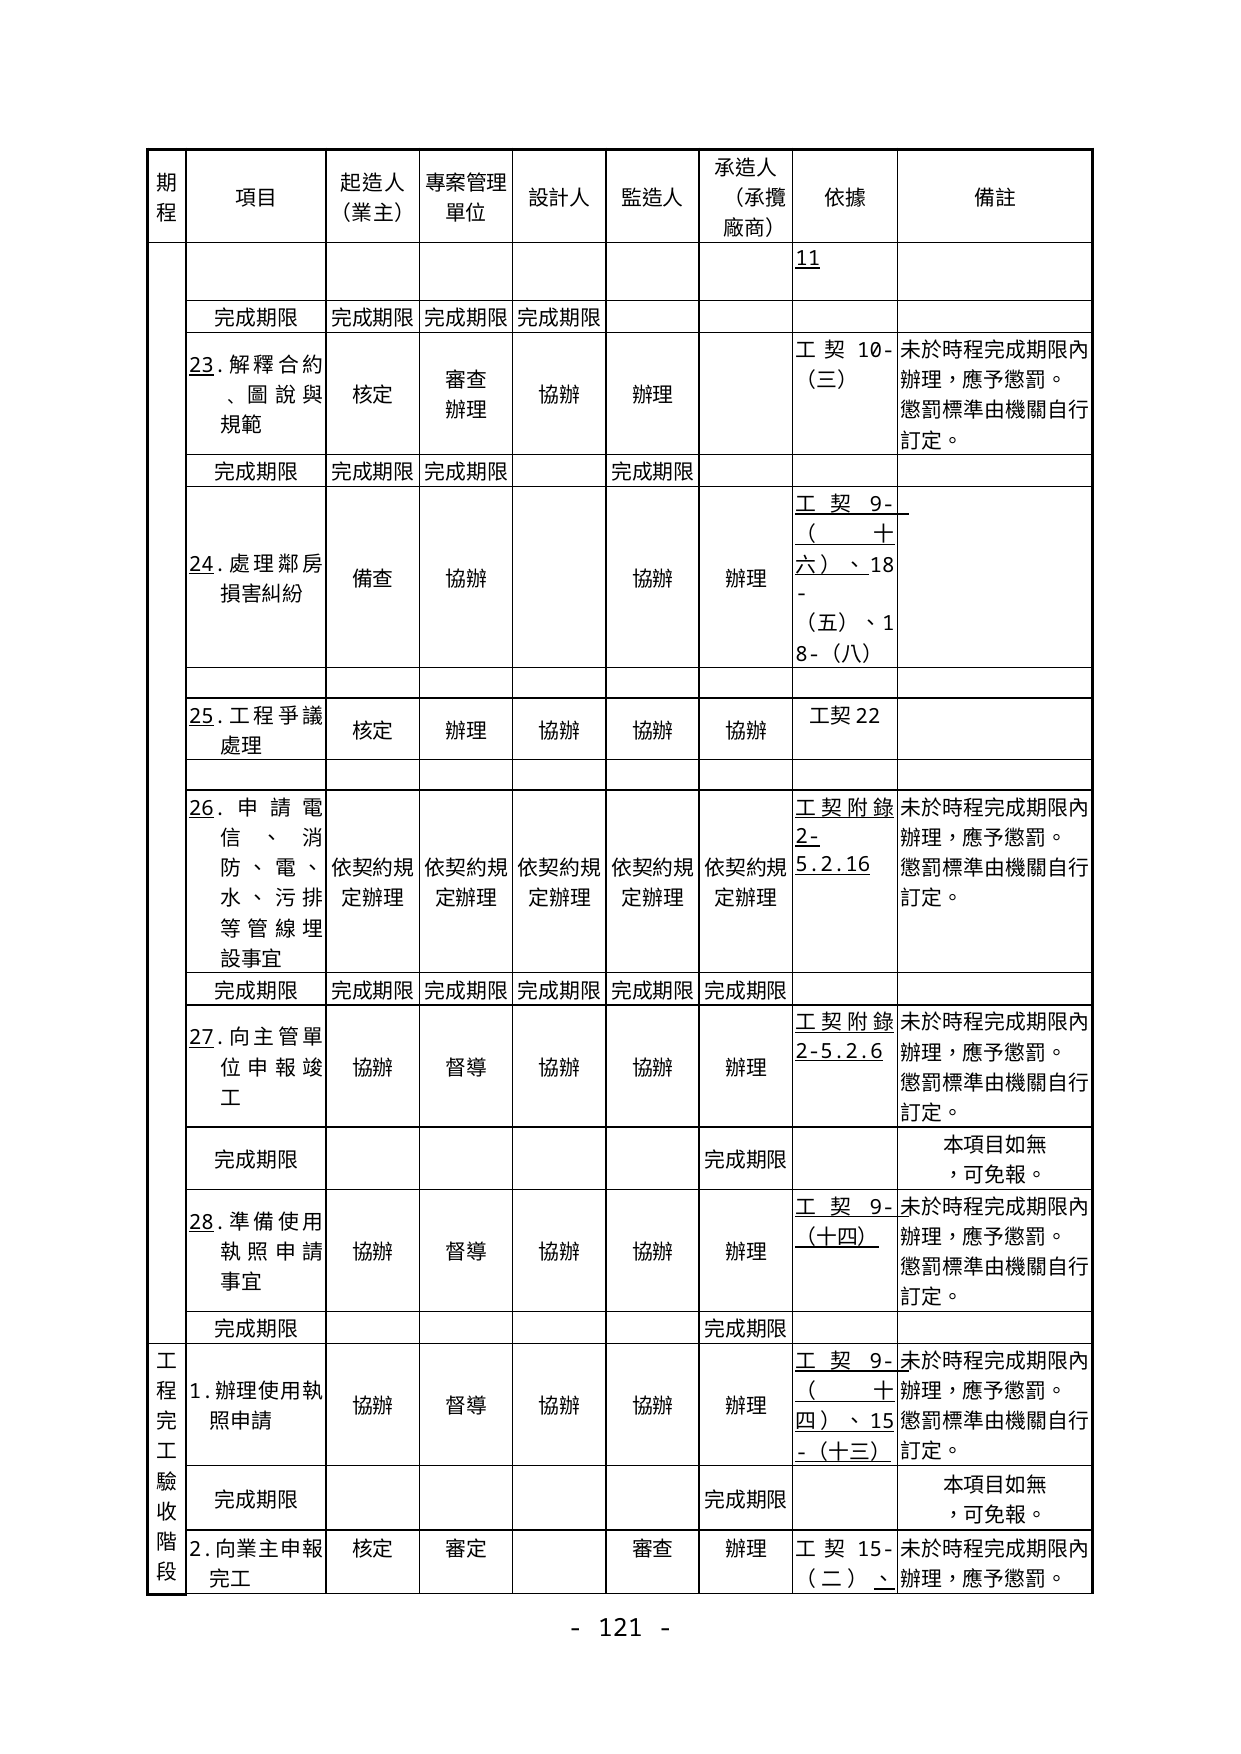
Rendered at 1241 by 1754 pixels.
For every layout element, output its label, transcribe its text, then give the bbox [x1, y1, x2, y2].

table_cell 完成期限 [700, 1312, 792, 1343]
table_cell 完成期限 [327, 301, 419, 332]
table_cell 協辦 [420, 487, 512, 667]
table_cell [700, 301, 792, 332]
table_cell 未於時程完成期限內辦理，應予懲罰。 懲罰標準由機關自行訂定。 [898, 1006, 1091, 1126]
table_cell [607, 1128, 698, 1188]
table_cell 完成期限 [420, 973, 512, 1004]
table_cell 完成期限 [513, 301, 605, 332]
table_cell [327, 1312, 419, 1343]
table_cell [793, 760, 897, 789]
table_cell [187, 760, 325, 789]
table_cell 完成期限 [513, 973, 605, 1004]
table_cell 未於時程完成期限內辦理，應予懲罰。 懲罰標準由機關自行訂定。 [898, 1190, 1091, 1311]
table_cell [327, 1128, 419, 1188]
table_cell 協辦 [607, 699, 698, 759]
table_cell 協辦 [607, 1006, 698, 1126]
table_cell 核定 [327, 1531, 419, 1592]
table_cell [513, 487, 605, 667]
table_cell [513, 1312, 605, 1343]
table_cell 依契約規定辦理 [607, 791, 698, 972]
table_cell 督導 [420, 1344, 512, 1465]
table_cell 協辦 [327, 1006, 419, 1126]
table_cell 完成期限 [700, 973, 792, 1004]
table_cell 協辦 [513, 333, 605, 454]
table_header 期程 [149, 151, 185, 241]
table_cell [898, 973, 1091, 1004]
table_cell [187, 668, 325, 697]
table_cell 未於時程完成期限內辦理，應予懲罰。 懲罰標準由機關自行訂定。 [898, 1344, 1091, 1465]
table_cell 25.工程爭議處理 [187, 699, 325, 759]
table_cell 23.解釋合約﹑圖說與規範 [187, 333, 325, 454]
table_cell [700, 668, 792, 697]
table_cell 協辦 [327, 1344, 419, 1465]
table_cell [793, 668, 897, 697]
table_cell 工契10-（三） [793, 333, 897, 454]
table_cell [327, 243, 419, 300]
table_cell 11 [793, 243, 897, 300]
table_cell 依契約規定辦理 [420, 791, 512, 972]
table_header 設計人 [513, 151, 605, 241]
table_cell [607, 243, 698, 300]
table_cell [898, 668, 1091, 697]
table_cell 督導 [420, 1190, 512, 1311]
table_cell 完成期限 [607, 455, 698, 486]
table_cell [513, 1531, 605, 1592]
table_cell 協辦 [513, 1190, 605, 1311]
table_cell 28.準備使用執照申請事宜 [187, 1190, 325, 1311]
table_cell 依契約規定辦理 [327, 791, 419, 972]
table_cell 核定 [327, 333, 419, 454]
table_cell 審查 辦理 [420, 333, 512, 454]
table_cell [607, 760, 698, 789]
table_cell 完成期限 [420, 301, 512, 332]
table_cell [898, 455, 1091, 486]
table_cell 本項目如無 ，可免報。 [898, 1466, 1091, 1529]
table_cell [793, 455, 897, 486]
table_cell 辦理 [420, 699, 512, 759]
table_cell [420, 760, 512, 789]
table_cell 工契22 [793, 699, 897, 759]
table_cell [513, 243, 605, 300]
table_cell 24.處理鄰房損害糾紛 [187, 487, 325, 667]
table_cell 完成期限 [187, 1128, 325, 1188]
table_cell 工契9-（十四）、15-（十三） [793, 1344, 897, 1465]
table_cell 備查 [327, 487, 419, 667]
table_header 監造人 [607, 151, 698, 241]
table_cell [513, 668, 605, 697]
table_cell [607, 1312, 698, 1343]
table_cell [327, 1466, 419, 1529]
table_cell 辦理 [607, 333, 698, 454]
table_header 承造人（承攬廠商） [700, 151, 792, 241]
table_cell [898, 301, 1091, 332]
table_header 起造人（業主） [327, 151, 419, 241]
table_cell [327, 760, 419, 789]
table_cell 工契9-（十四） [793, 1190, 897, 1311]
table_cell [607, 301, 698, 332]
table_cell 協辦 [513, 1006, 605, 1126]
table_cell [700, 455, 792, 486]
table_cell 工契附錄2-5.2.16 [793, 791, 897, 972]
table_cell [898, 487, 1091, 667]
table_cell 本項目如無 ，可免報。 [898, 1128, 1091, 1188]
table_cell 27.向主管單位申報竣工 [187, 1006, 325, 1126]
table_cell [700, 243, 792, 300]
table_cell 協辦 [513, 699, 605, 759]
table_cell [420, 243, 512, 300]
table_cell [793, 1466, 897, 1529]
table_cell 完成期限 [187, 1312, 325, 1343]
table_cell 完成期限 [420, 455, 512, 486]
table_cell 依契約規定辦理 [513, 791, 605, 972]
table_cell 辦理 [700, 1531, 792, 1592]
table_cell [898, 699, 1091, 759]
table_cell 完成期限 [327, 973, 419, 1004]
table_header 依據 [793, 151, 897, 241]
table_cell [420, 1466, 512, 1529]
table_cell [420, 1312, 512, 1343]
table_cell 督導 [420, 1006, 512, 1126]
table_cell [327, 668, 419, 697]
table_cell 完成期限 [187, 455, 325, 486]
table_cell [187, 243, 325, 300]
table_cell [793, 973, 897, 1004]
table_cell 工契9-（十六）、18-（五）、18-（八） [793, 487, 897, 667]
table_cell 協辦 [327, 1190, 419, 1311]
table_cell 協辦 [607, 487, 698, 667]
table_cell 完成期限 [187, 973, 325, 1004]
table_cell 工契附錄2-5.2.6 [793, 1006, 897, 1126]
table_cell [898, 1312, 1091, 1343]
table_cell [149, 243, 185, 1343]
table_cell [793, 1128, 897, 1188]
table_header 備註 [898, 151, 1091, 241]
table_cell 辦理 [700, 1190, 792, 1311]
table_cell [607, 668, 698, 697]
table_cell 協辦 [607, 1190, 698, 1311]
table_cell 審定 [420, 1531, 512, 1592]
table_cell 2.向業主申報完工 [187, 1531, 325, 1592]
table_cell 26.申請電信、消防、電、水、污排等管線埋設事宜 [187, 791, 325, 972]
table_cell 完成期限 [700, 1466, 792, 1529]
table_cell [607, 1466, 698, 1529]
table_cell 辦理 [700, 1344, 792, 1465]
table_cell [898, 760, 1091, 789]
table_cell 核定 [327, 699, 419, 759]
table_cell 協辦 [700, 699, 792, 759]
table_cell 1.辦理使用執照申請 [187, 1344, 325, 1465]
table_cell [420, 1128, 512, 1188]
table_cell 辦理 [700, 487, 792, 667]
table_cell 辦理 [700, 1006, 792, 1126]
table_cell [513, 760, 605, 789]
table_cell [793, 301, 897, 332]
table_cell [700, 760, 792, 789]
table_cell [513, 455, 605, 486]
table_cell 未於時程完成期限內辦理，應予懲罰。 [898, 1531, 1091, 1592]
table_cell [513, 1128, 605, 1188]
table_cell [420, 668, 512, 697]
table_cell 完成期限 [607, 973, 698, 1004]
table_cell 完成期限 [187, 1466, 325, 1529]
table_cell [793, 1312, 897, 1343]
table_cell 未於時程完成期限內辦理，應予懲罰。 懲罰標準由機關自行訂定。 [898, 791, 1091, 972]
table_cell 依契約規定辦理 [700, 791, 792, 972]
table_cell [700, 333, 792, 454]
table_cell 審查 [607, 1531, 698, 1592]
table_cell 完成期限 [187, 301, 325, 332]
table_cell 完成期限 [327, 455, 419, 486]
table_cell 未於時程完成期限內辦理，應予懲罰。 懲罰標準由機關自行訂定。 [898, 333, 1091, 454]
table_cell [898, 243, 1091, 300]
table_cell 協辦 [607, 1344, 698, 1465]
table_header 項目 [187, 151, 325, 241]
table_cell 完成期限 [700, 1128, 792, 1188]
table_cell 工程完工驗收階段 [149, 1344, 185, 1592]
table_cell 工契15-（二）、 [793, 1531, 897, 1592]
table_cell 協辦 [513, 1344, 605, 1465]
table_header 專案管理單位 [420, 151, 512, 241]
table_cell [513, 1466, 605, 1529]
